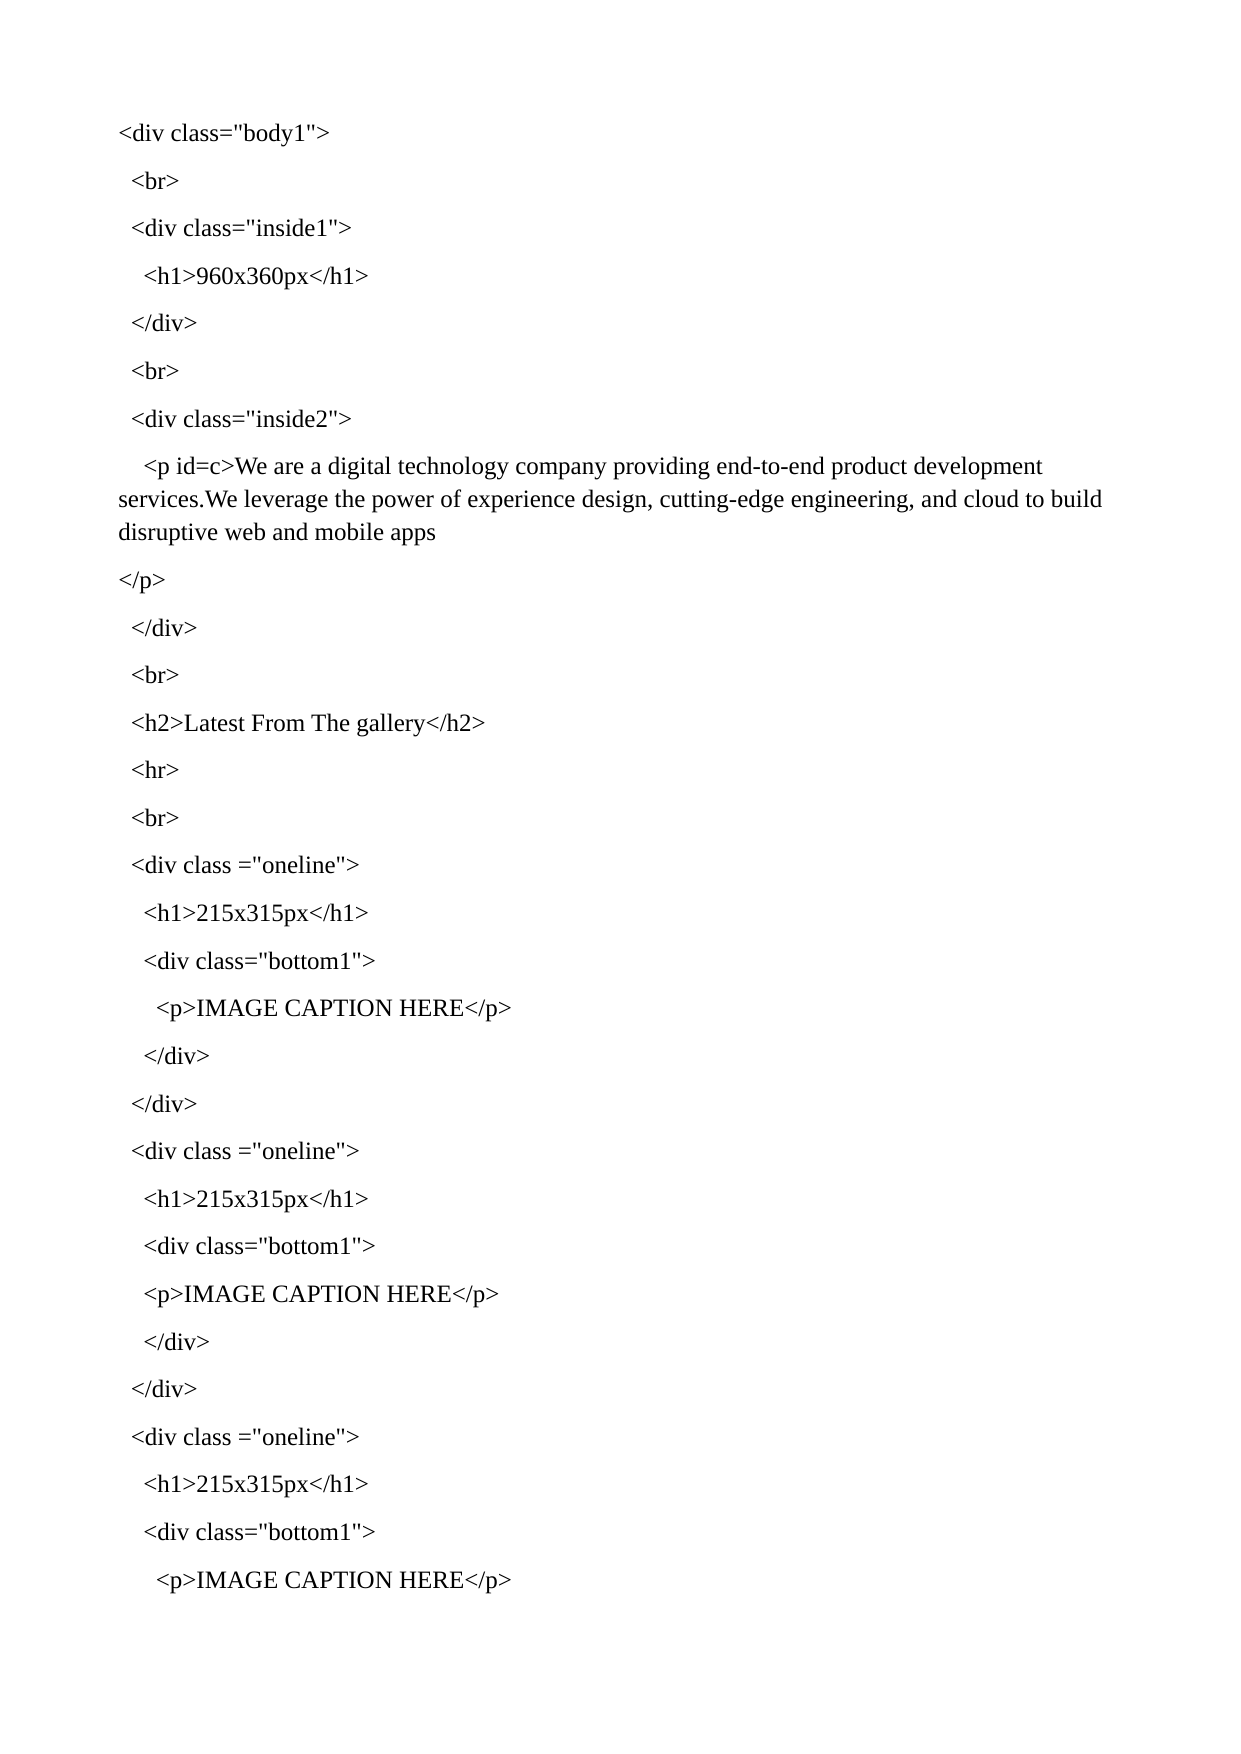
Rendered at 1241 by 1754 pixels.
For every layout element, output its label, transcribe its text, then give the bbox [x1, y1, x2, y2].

text </div> [118, 1374, 1122, 1403]
text <div class="bottom1"> [118, 1517, 1122, 1546]
text </div> [118, 1041, 1122, 1070]
text <h2>Latest From The gallery</h2> [118, 708, 1122, 737]
text <br> [118, 356, 1122, 385]
text </div> [118, 1327, 1122, 1355]
text </div> [118, 613, 1122, 641]
text <br> [118, 166, 1122, 194]
text <br> [118, 803, 1122, 832]
text <div class="bottom1"> [118, 1231, 1122, 1260]
text </div> [118, 1089, 1122, 1117]
text <hr> [118, 755, 1122, 784]
text </p> [118, 565, 1122, 594]
text <h1>215x315px</h1> [118, 898, 1122, 927]
text <div class="inside1"> [118, 213, 1122, 242]
text <div class ="oneline"> [118, 1136, 1122, 1165]
text <h1>215x315px</h1> [118, 1184, 1122, 1213]
text <h1>960x360px</h1> [118, 261, 1122, 290]
text <p>IMAGE CAPTION HERE</p> [118, 1565, 1122, 1593]
text </div> [118, 308, 1122, 337]
text <div class ="oneline"> [118, 1422, 1122, 1451]
text <h1>215x315px</h1> [118, 1469, 1122, 1498]
text <p>IMAGE CAPTION HERE</p> [118, 1279, 1122, 1308]
text <div class="bottom1"> [118, 946, 1122, 974]
text <br> [118, 660, 1122, 689]
text <div class ="oneline"> [118, 851, 1122, 879]
text <div class="inside2"> [118, 404, 1122, 432]
text <div class="body1"> [118, 118, 1122, 147]
text <p id=c>We are a digital technology company providing end-to-end product development services.We leverage the power of experience design, cutting-edge engineering, and cloud to build disruptive web and mobile apps [118, 451, 1122, 546]
text <p>IMAGE CAPTION HERE</p> [118, 993, 1122, 1022]
